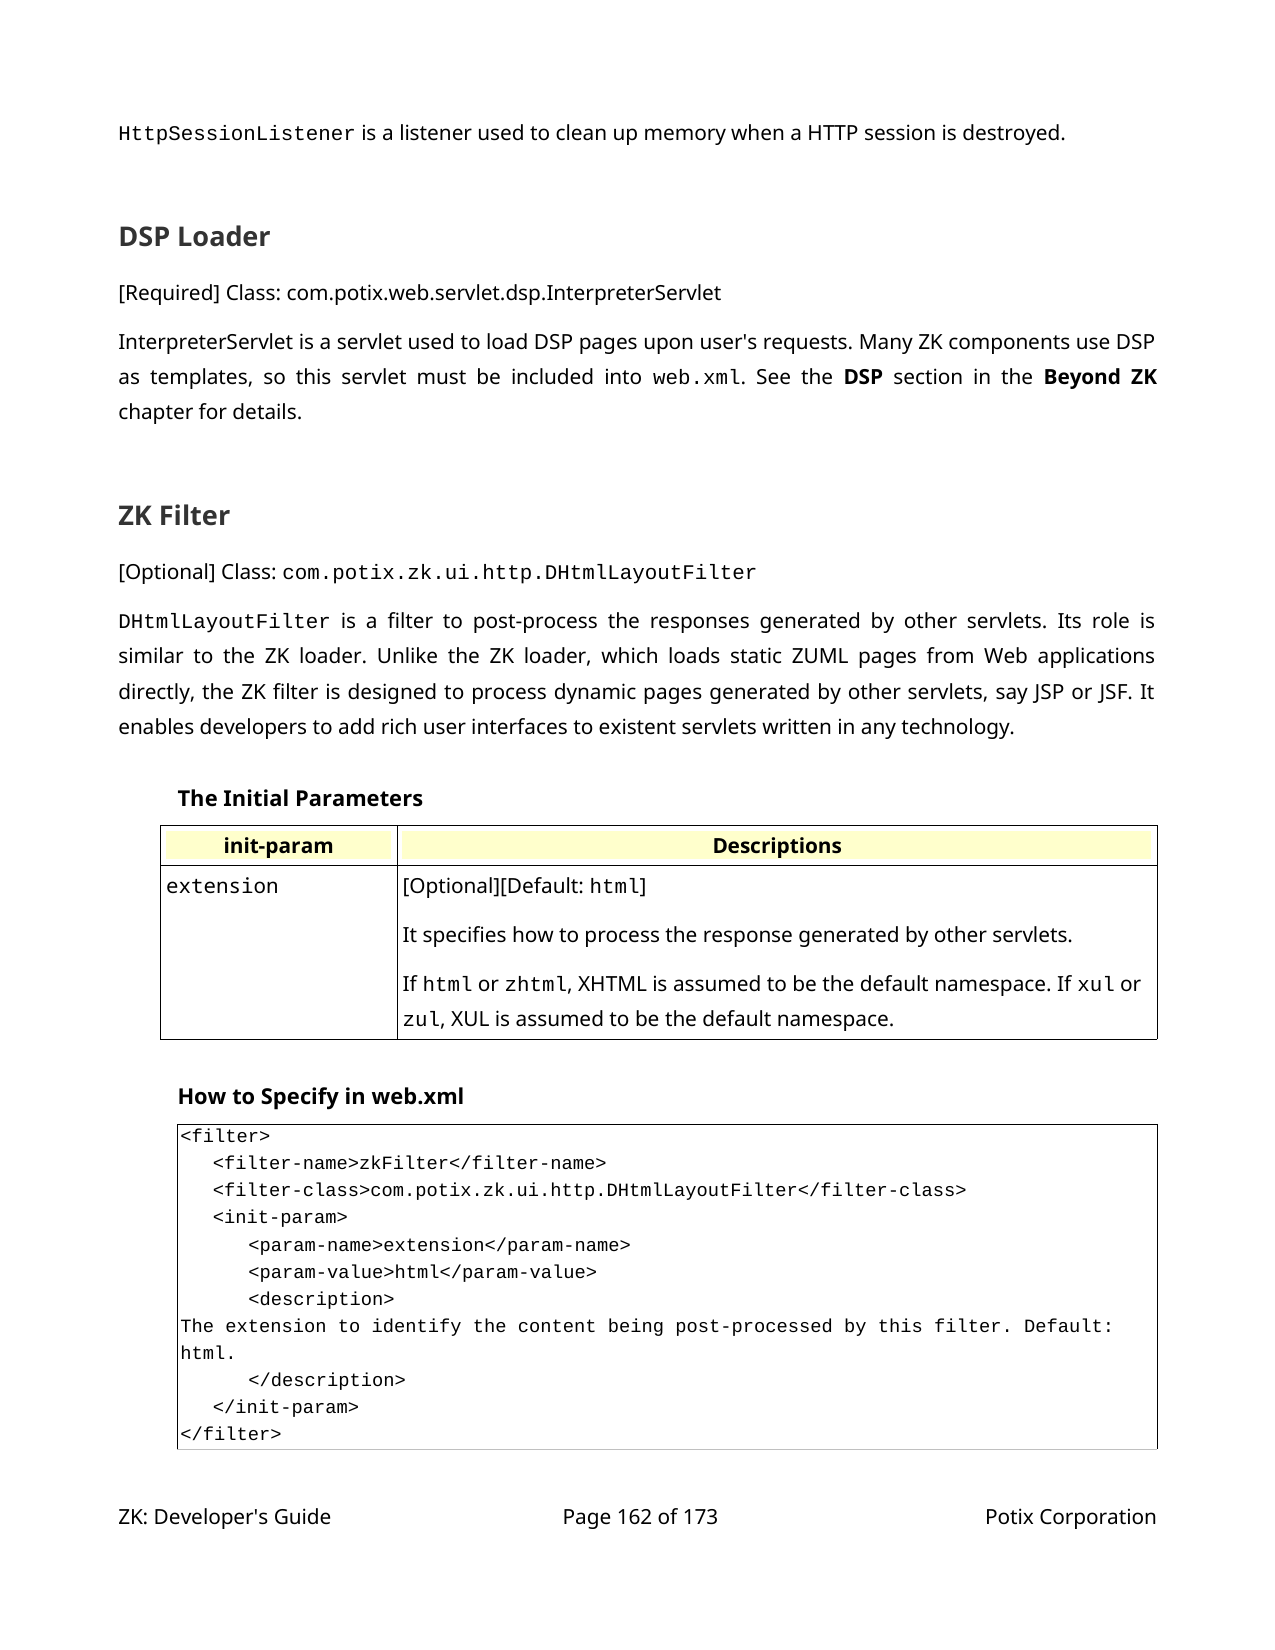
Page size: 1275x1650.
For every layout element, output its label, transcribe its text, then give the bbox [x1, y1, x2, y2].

text <filter-class>com.potix.zk.ui.http.DHtmlLayoutFilter</filter-class> [178, 1178, 1157, 1202]
table_cell [Optional][Default: html] It specifies how to process the response generated by other servlets. If html or zhtml, XHTML is assumed to be the default namespace. If xul or zul, XUL is assumed to be the default namespace. [398, 866, 1157, 1039]
text [Required] Class: com.potix.web.servlet.dsp.InterpreterServlet [118, 278, 1157, 306]
text DHtmlLayoutFilter is a filter to post-process the responses generated by other servlets. Its role is similar to the ZK loader. Unlike the ZK loader, which loads static ZUML pages from Web applications directly, the ZK filter is designed to process dynamic pages generated by other servlets, say JSP or JSF. It enables developers to add rich user interfaces to existent servlets written in any technology. [118, 606, 1157, 740]
table_header init-param [161, 826, 397, 865]
text [Optional] Class: com.potix.zk.ui.http.DHtmlLayoutFilter [118, 557, 1157, 586]
table_header Descriptions [398, 826, 1157, 865]
text <description> [178, 1287, 1157, 1311]
text <filter-name>zkFilter</filter-name> [178, 1151, 1157, 1175]
text <init-param> [178, 1205, 1157, 1229]
subtitle DSP Loader [118, 217, 1157, 254]
text <param-name>extension</param-name> [178, 1232, 1157, 1257]
text <filter> [178, 1125, 1157, 1148]
subtitle The Initial Parameters [177, 783, 1157, 813]
text HttpSessionListener is a listener used to clean up memory when a HTTP session is destroyed. [118, 118, 1157, 147]
text </init-param> [178, 1395, 1157, 1419]
subtitle How to Specify in web.xml [177, 1081, 1157, 1111]
text </filter> [178, 1422, 1157, 1449]
text The extension to identify the content being post-processed by this filter. Default: html. [178, 1314, 1157, 1365]
text </description> [178, 1368, 1157, 1392]
text InterpreterServlet is a servlet used to load DSP pages upon user's requests. Many ZK components use DSP as templates, so this servlet must be included into web.xml. See the DSP section in the Beyond ZK chapter for details. [118, 327, 1157, 426]
table_cell extension [161, 866, 397, 1039]
subtitle ZK Filter [118, 497, 1157, 533]
text <param-value>html</param-value> [178, 1259, 1157, 1284]
